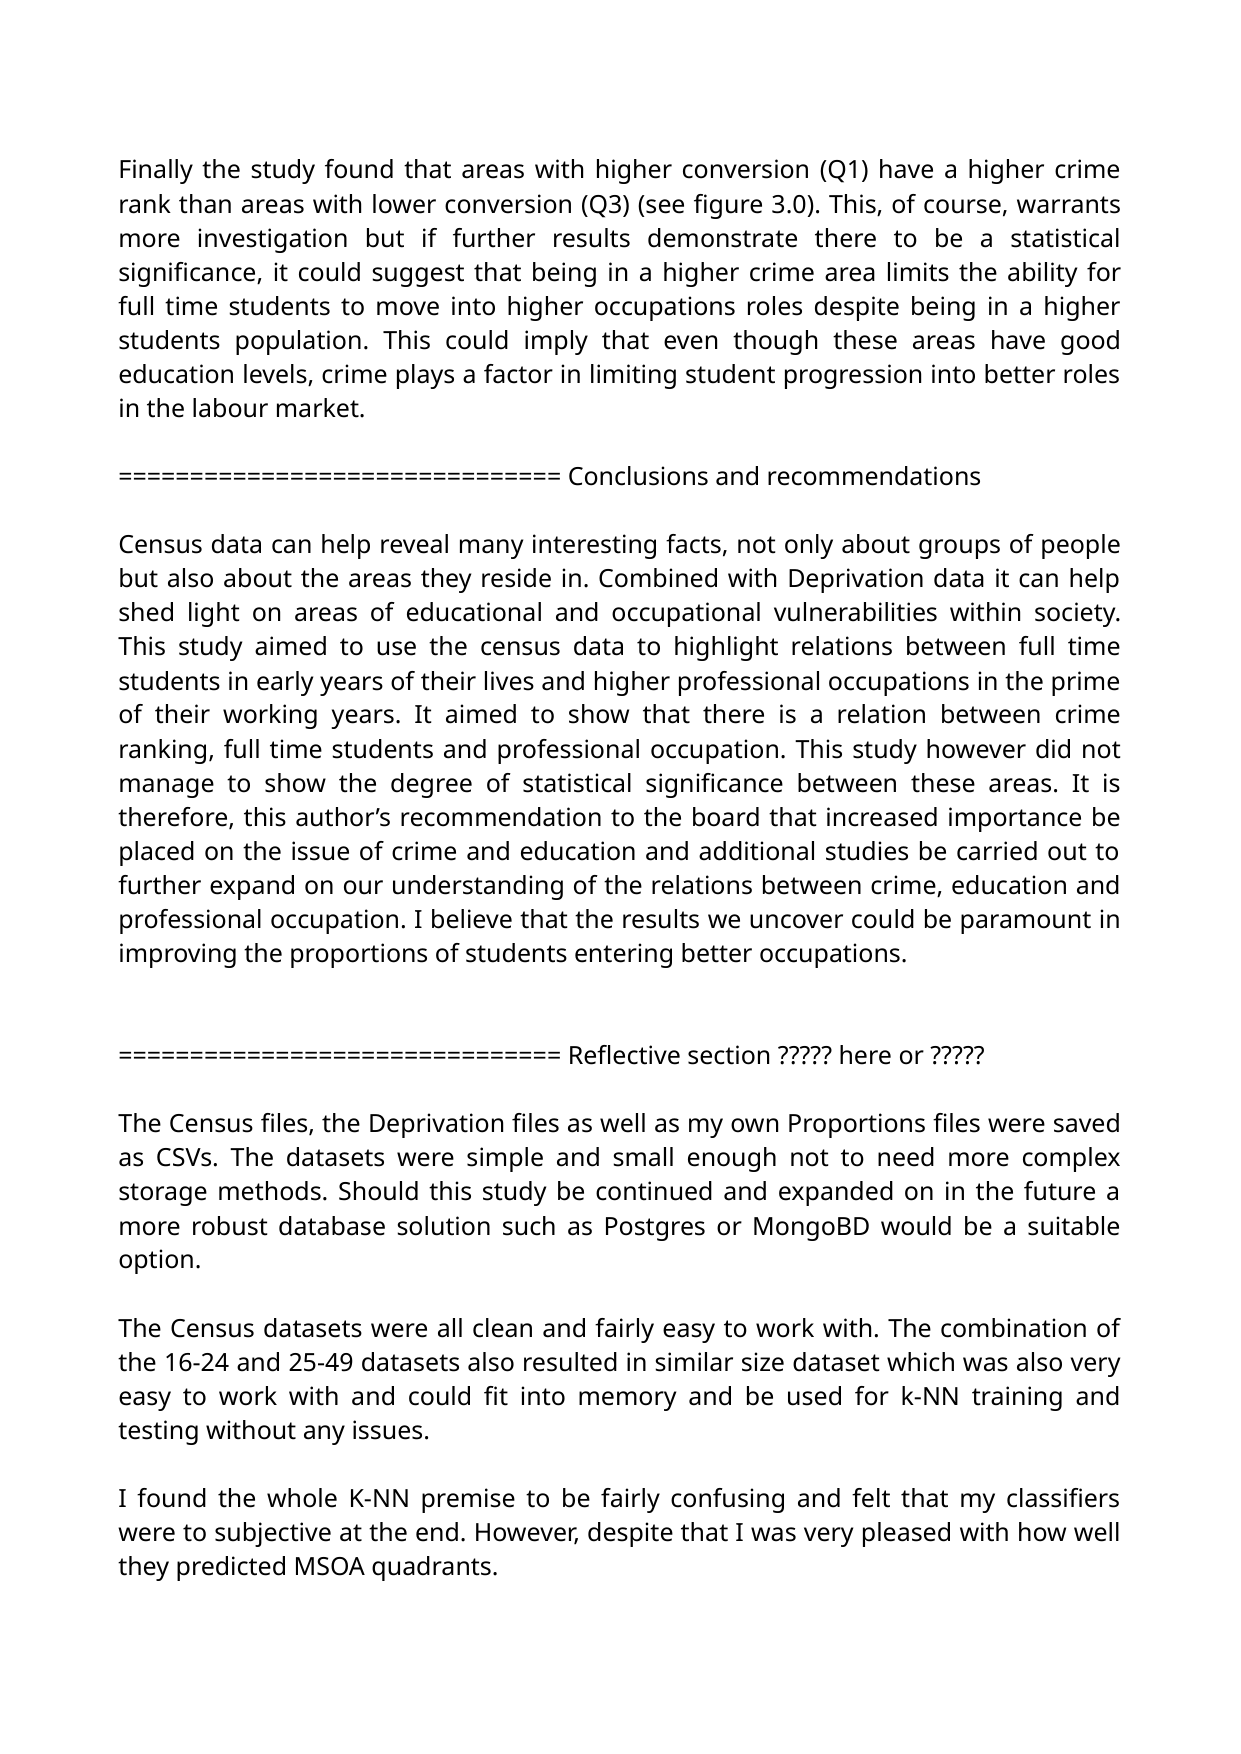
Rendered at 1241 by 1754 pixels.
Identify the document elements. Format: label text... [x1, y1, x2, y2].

text I found the whole K-NN premise to be fairly confusing and felt that my classifiers were to subjective at the end. However, despite that I was very pleased with how well they predicted MSOA quadrants. [118, 1481, 1122, 1583]
text =============================== Conclusions and recommendations [118, 459, 1122, 493]
text Census data can help reveal many interesting facts, not only about groups of people but also about the areas they reside in. Combined with Deprivation data it can help shed light on areas of educational and occupational vulnerabilities within society. This study aimed to use the census data to highlight relations between full time students in early years of their lives and higher professional occupations in the prime of their working years. It aimed to show that there is a relation between crime ranking, full time students and professional occupation. This study however did not manage to show the degree of statistical significance between these areas. It is therefore, this author’s recommendation to the board that increased importance be placed on the issue of crime and education and additional studies be carried out to further expand on our understanding of the relations between crime, education and professional occupation. I believe that the results we uncover could be paramount in improving the proportions of students entering better occupations. [118, 527, 1122, 970]
text The Census files, the Deprivation files as well as my own Proportions files were saved as CSVs. The datasets were simple and small enough not to need more complex storage methods. Should this study be continued and expanded on in the future a more robust database solution such as Postgres or MongoBD would be a suitable option. [118, 1106, 1122, 1276]
text =============================== Reflective section ????? here or ????? [118, 1038, 1122, 1072]
text The Census datasets were all clean and fairly easy to work with. The combination of the 16-24 and 25-49 datasets also resulted in similar size dataset which was also very easy to work with and could fit into memory and be used for k-NN training and testing without any issues. [118, 1310, 1122, 1447]
text Finally the study found that areas with higher conversion (Q1) have a higher crime rank than areas with lower conversion (Q3) (see figure 3.0). This, of course, warrants more investigation but if further results demonstrate there to be a statistical significance, it could suggest that being in a higher crime area limits the ability for full time students to move into higher occupations roles despite being in a higher students population. This could imply that even though these areas have good education levels, crime plays a factor in limiting student progression into better roles in the labour market. [118, 152, 1122, 425]
